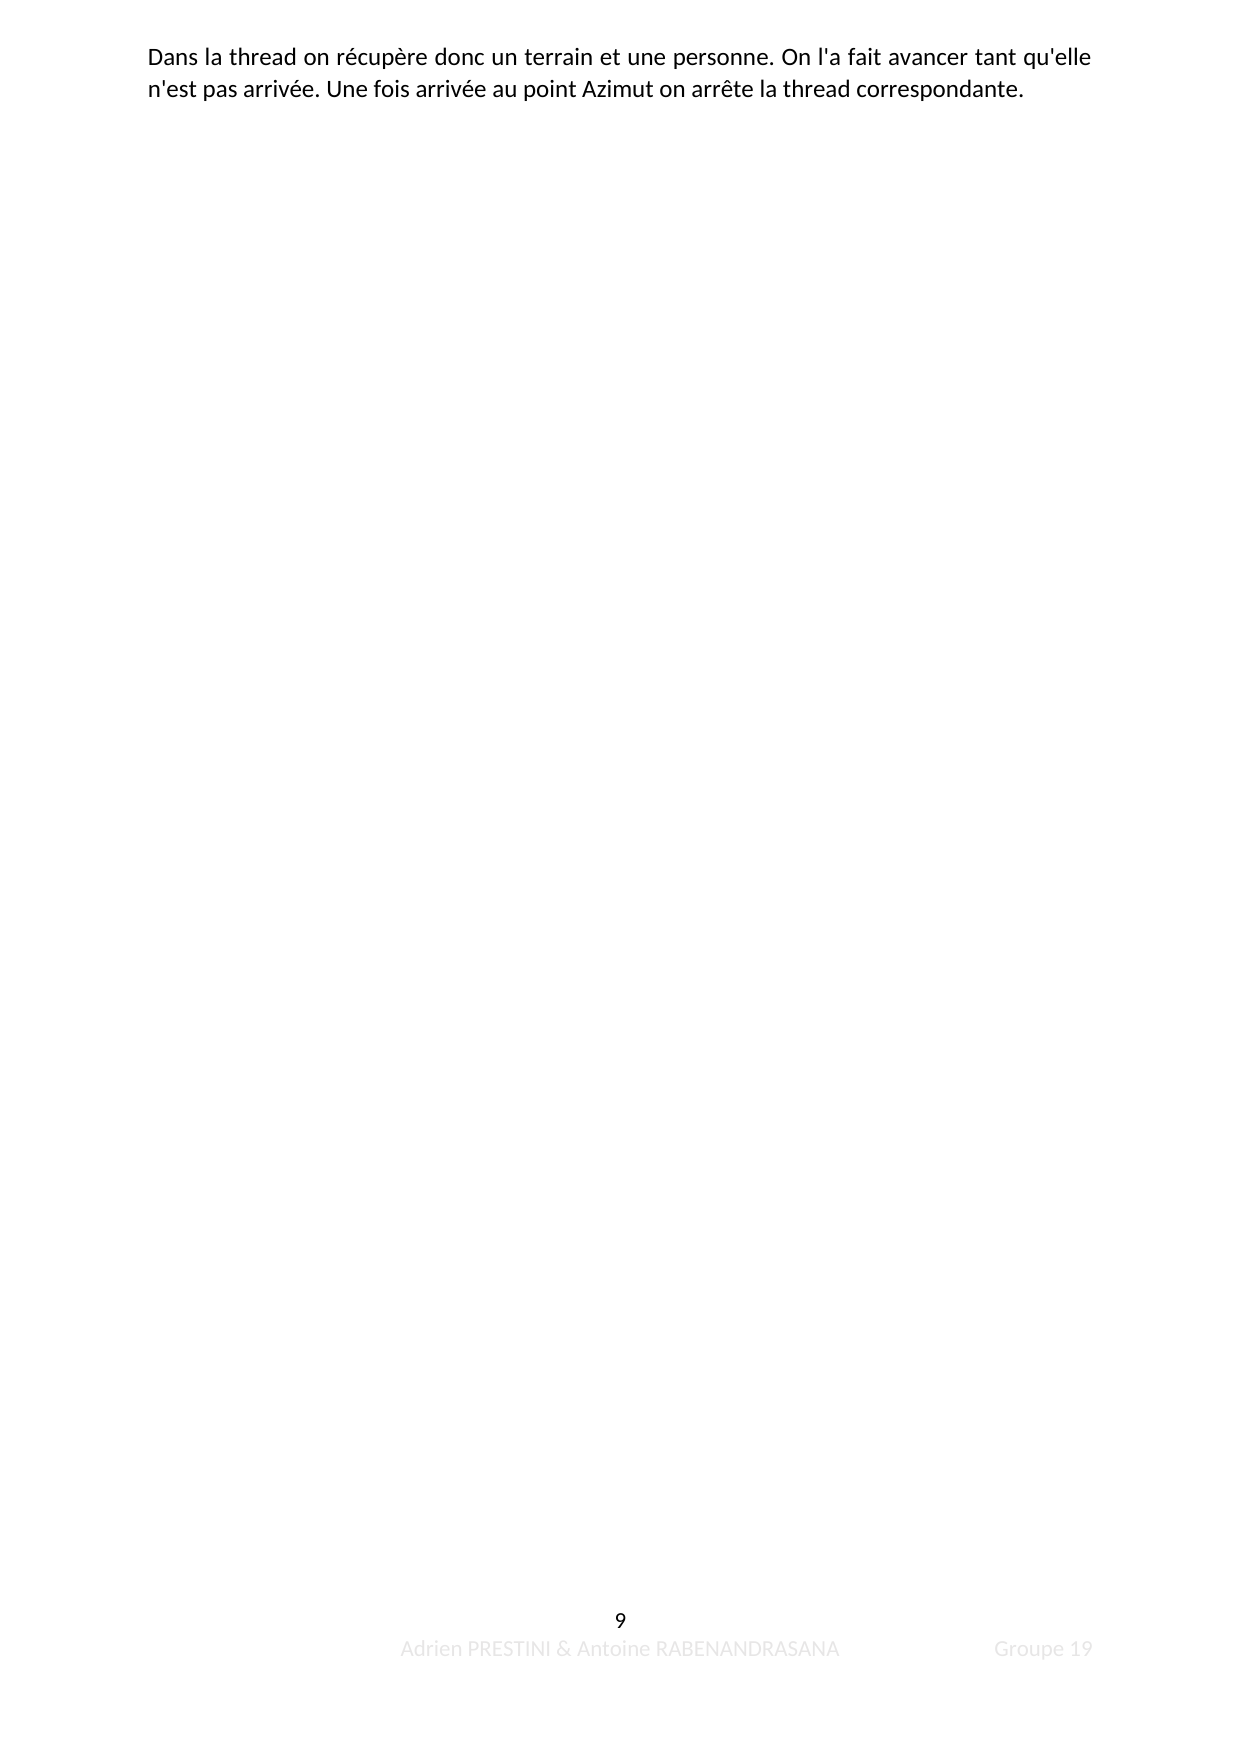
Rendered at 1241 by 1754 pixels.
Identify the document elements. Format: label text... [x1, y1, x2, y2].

text Dans la thread on récupère donc un terrain et une personne. On l'a fait avancer tant qu'elle n'est pas arrivée. Une fois arrivée au point Azimut on arrête la thread correspondante. [148, 41, 1093, 104]
